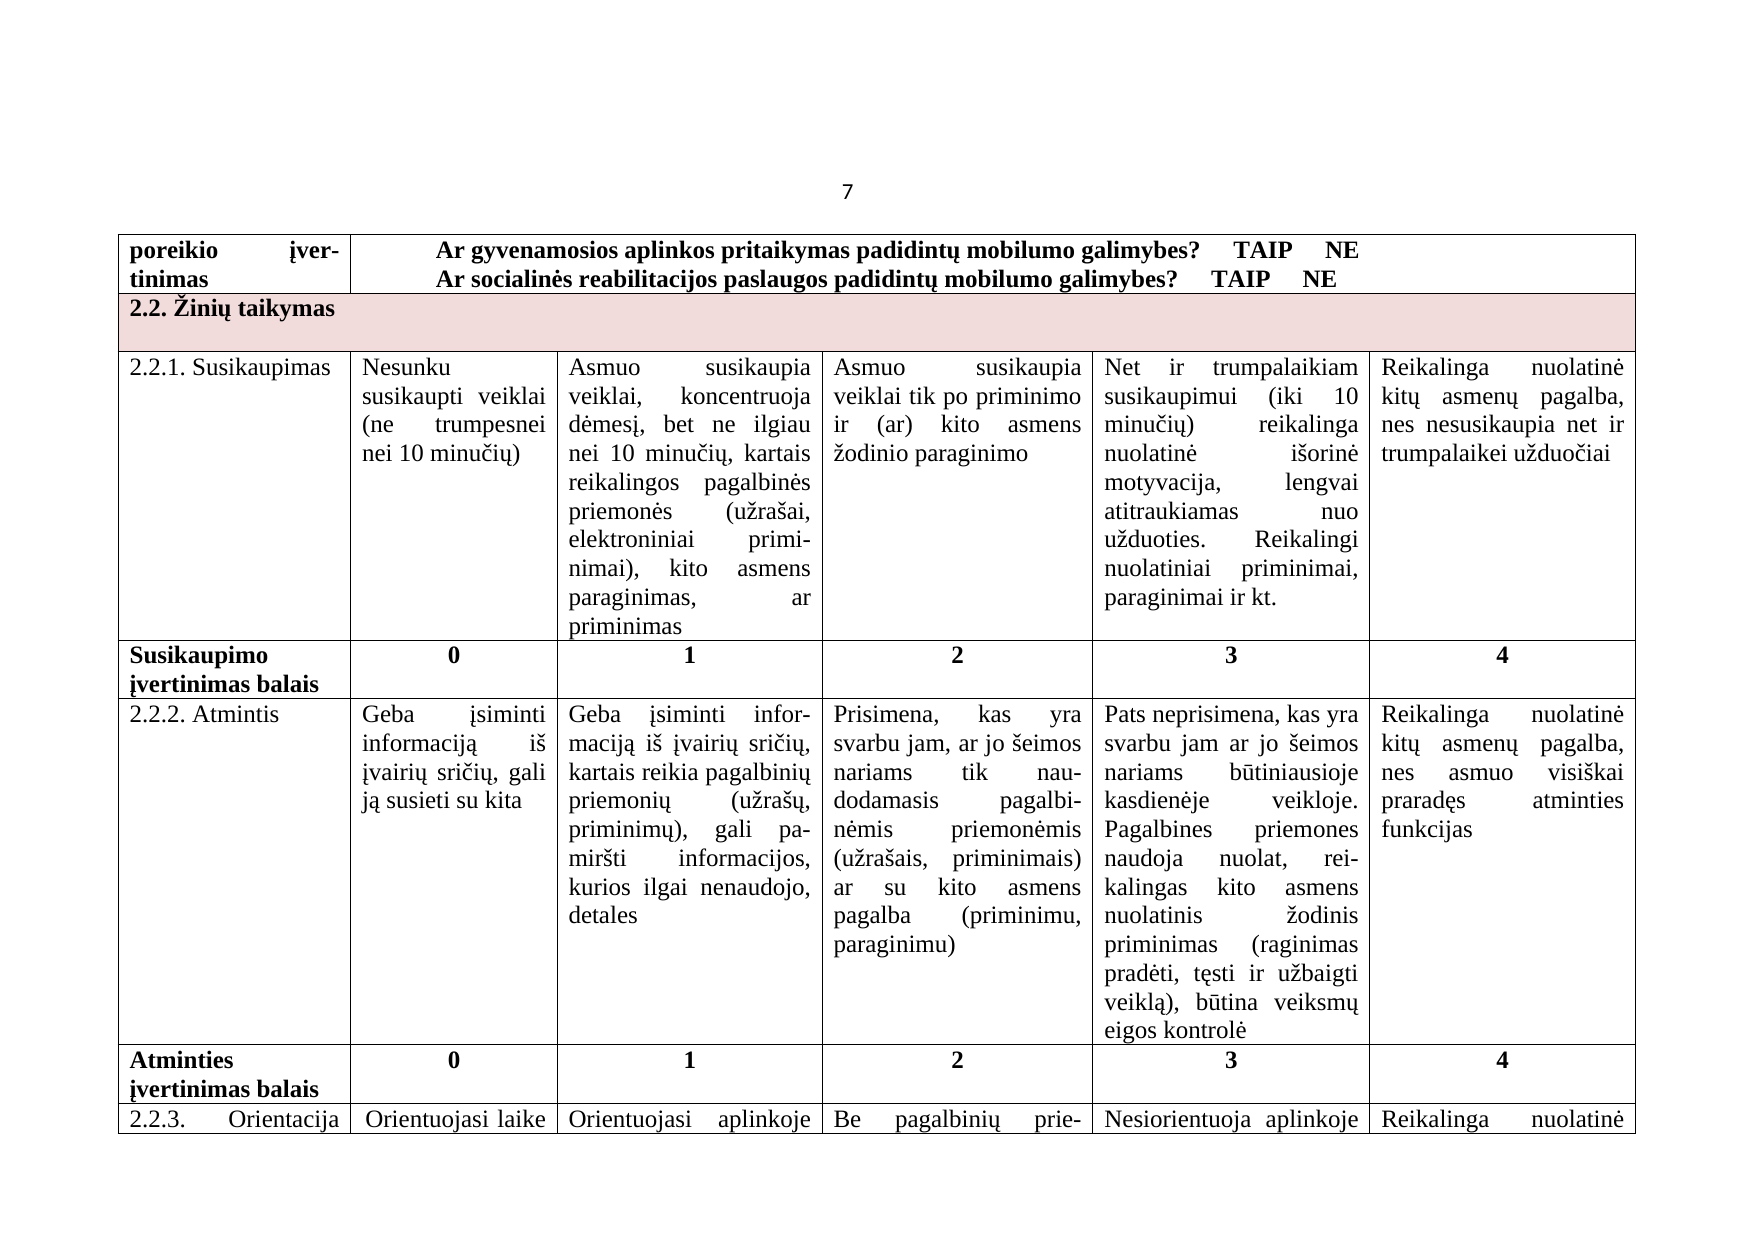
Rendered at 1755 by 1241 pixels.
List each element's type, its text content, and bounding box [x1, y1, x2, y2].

table_cell Asmuo susikaupia veiklai, koncentruoja dėmesį, bet ne ilgiau nei 10 minučių, kartais reikalingos pagalbinės priemonės (užrašai, elektroniniai primi-nimai), kito asmens paraginimas, ar priminimas [558, 352, 822, 639]
table_cell 3 [1093, 1045, 1369, 1103]
table_cell 2.2. Žinių taikymas [119, 294, 1635, 351]
table_cell Reikalinga nuolatinė [1370, 1104, 1635, 1132]
table_cell 2.2.3. Orientacija [119, 1104, 350, 1132]
table_cell 4 [1370, 641, 1635, 698]
table_cell 2.2.1. Susikaupimas [119, 352, 350, 639]
table_cell Orientuojasi laike [351, 1104, 557, 1132]
table_cell Geba įsiminti informaciją iš įvairių sričių, gali ją susieti su kita [351, 699, 557, 1044]
table_cell 1 [558, 1045, 822, 1103]
table_cell Prisimena, kas yra svarbu jam, ar jo šeimos nariams tik nau-dodamasis pagalbi-nėmis priemonėmis (užrašais, priminimais) ar su kito asmens pagalba (priminimu, paraginimu) [823, 699, 1092, 1044]
table_cell 4 [1370, 1045, 1635, 1103]
table_cell Reikalinga nuolatinė kitų asmenų pagalba, nes nesusikaupia net ir trumpalaikei užduočiai [1370, 352, 1635, 639]
table_cell poreikio įver-tinimas [119, 235, 350, 292]
table_cell Geba įsiminti infor-maciją iš įvairių sričių, kartais reikia pagalbinių priemonių (užrašų, priminimų), gali pa-miršti informacijos, kurios ilgai nenaudojo, detales [558, 699, 822, 1044]
table_cell 2 [823, 641, 1092, 698]
table_cell Atminties įvertinimas balais [119, 1045, 350, 1103]
table_cell Orientuojasi aplinkoje [558, 1104, 822, 1132]
table_cell Nesunku susikaupti veiklai (ne trumpesnei nei 10 minučių) [351, 352, 557, 639]
table_cell Be pagalbinių prie- [823, 1104, 1092, 1132]
table_cell Pats neprisimena, kas yra svarbu jam ar jo šeimos nariams būtiniausioje kasdienėje veikloje. Pagalbines priemones naudoja nuolat, rei-kalingas kito asmens nuolatinis žodinis priminimas (raginimas pradėti, tęsti ir užbaigti veiklą), būtina veiksmų eigos kontrolė [1093, 699, 1369, 1044]
table_cell Asmuo susikaupia veiklai tik po priminimo ir (ar) kito asmens žodinio paraginimo [823, 352, 1092, 639]
table_cell 2 [823, 1045, 1092, 1103]
table_cell Ar gyvenamosios aplinkos pritaikymas padidintų mobilumo galimybes?  TAIP  NE Ar socialinės reabilitacijos paslaugos padidintų mobilumo galimybes?  TAIP  NE [351, 235, 1635, 292]
table_cell Susikaupimo įvertinimas balais [119, 641, 350, 698]
table_cell 0 [351, 641, 557, 698]
table_cell 2.2.2. Atmintis [119, 699, 350, 1044]
table_cell 1 [558, 641, 822, 698]
table_cell 0 [351, 1045, 557, 1103]
table_cell Reikalinga nuolatinė kitų asmenų pagalba, nes asmuo visiškai praradęs atminties funkcijas [1370, 699, 1635, 1044]
table_cell 3 [1093, 641, 1369, 698]
table_cell Net ir trumpalaikiam susikaupimui (iki 10 minučių) reikalinga nuolatinė išorinė motyvacija, lengvai atitraukiamas nuo užduoties. Reikalingi nuolatiniai priminimai, paraginimai ir kt. [1093, 352, 1369, 639]
table_cell Nesiorientuoja aplinkoje [1093, 1104, 1369, 1132]
